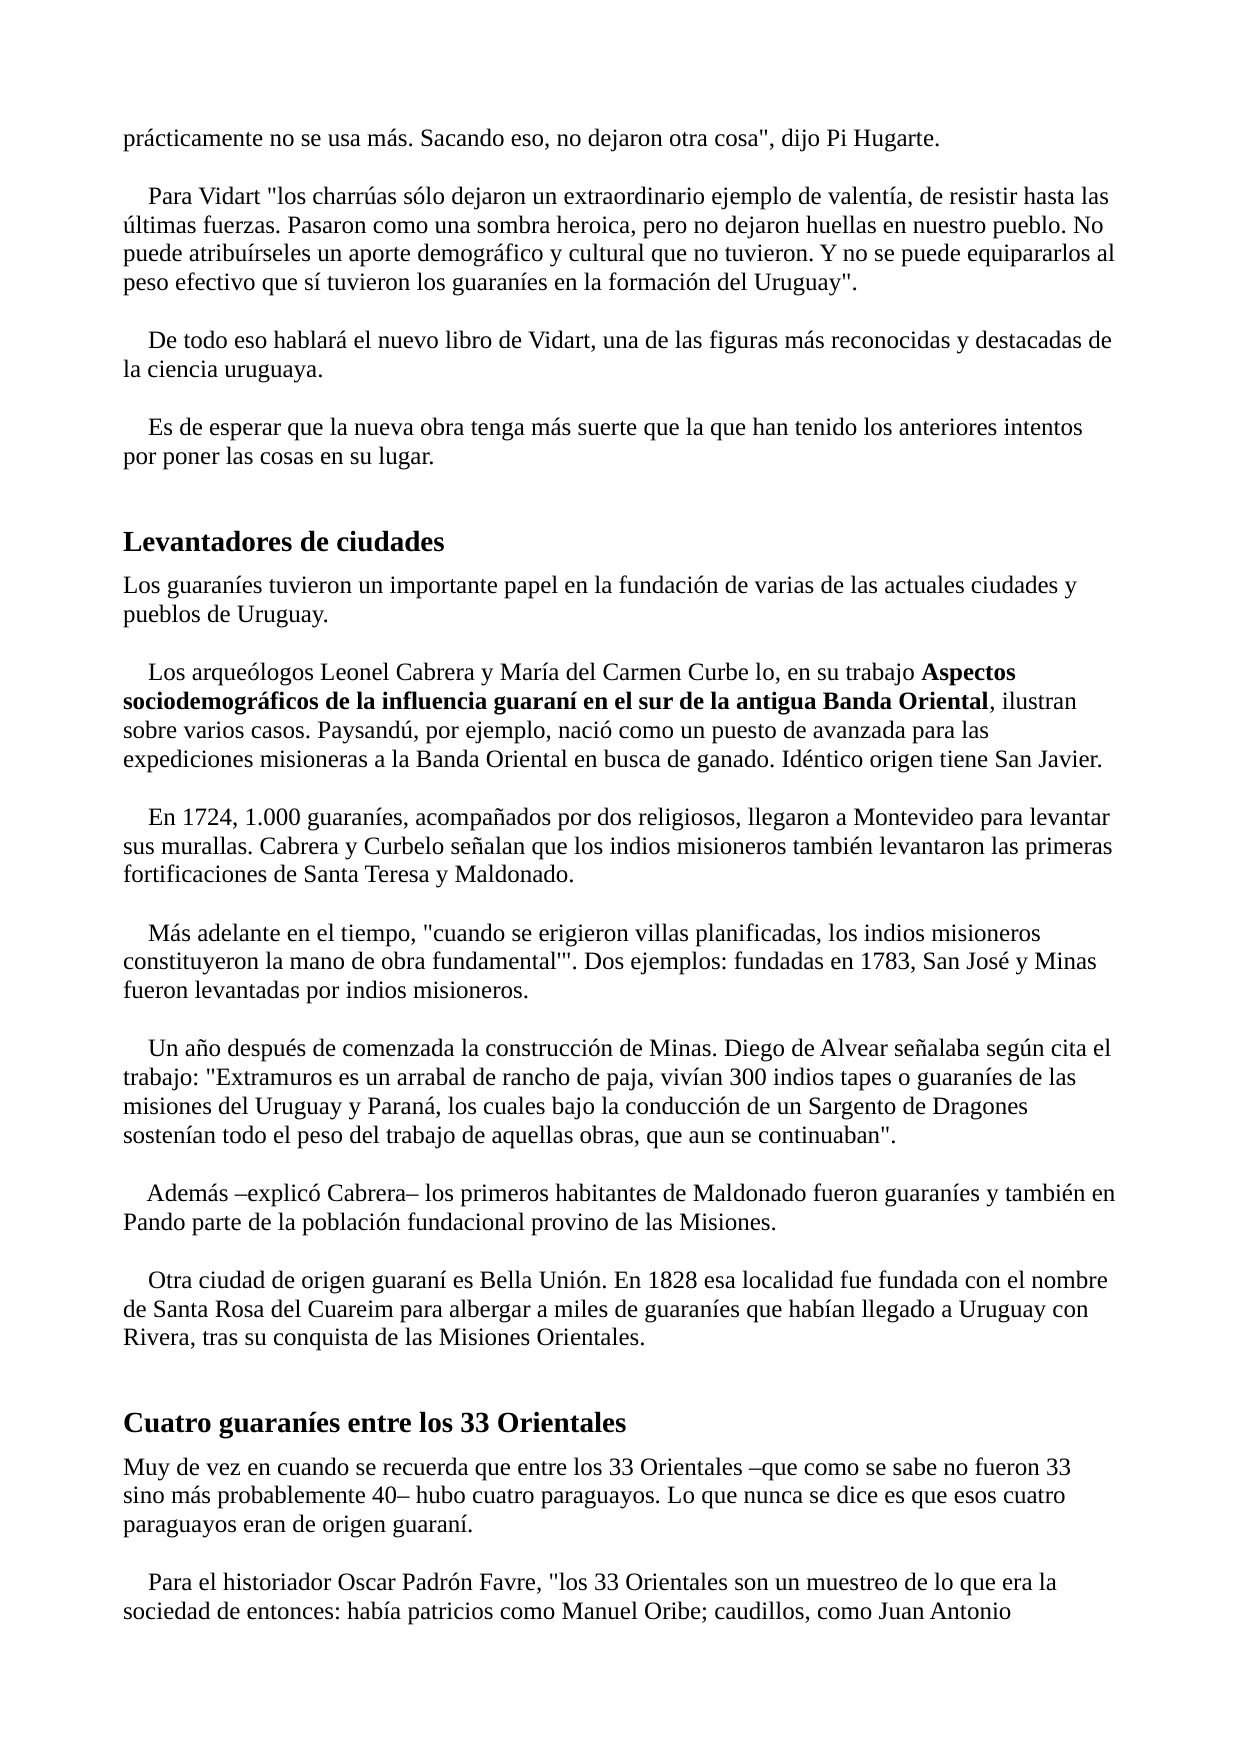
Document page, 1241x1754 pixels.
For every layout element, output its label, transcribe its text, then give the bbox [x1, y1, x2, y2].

table_header prácticamente no se usa más. Sacando eso, no dejaron otra cosa", dijo Pi Hugarte. Para Vidart "los charrúas sólo dejaron un extraordinario ejemplo de valentía, de resistir hasta las últimas fuerzas. Pasaron como una sombra heroica, pero no dejaron huellas en nuestro pueblo. No puede atribuírseles un aporte demográfico y cultural que no tuvieron. Y no se puede equipararlos al peso efectivo que sí tuvieron los guaraníes en la formación del Uruguay". De todo eso hablará el nuevo libro de Vidart, una de las figuras más reconocidas y destacadas de la ciencia uruguaya. Es de esperar que la nueva obra tenga más suerte que la que han tenido los anteriores intentos por poner las cosas en su lugar. Levantadores de ciudades Los guaraníes tuvieron un importante papel en la fundación de varias de las actuales ciudades y pueblos de Uruguay. Los arqueólogos Leonel Cabrera y María del Carmen Curbe lo, en su trabajo Aspectos sociodemográficos de la influencia guaraní en el sur de la antigua Banda Oriental, ilustran sobre varios casos. Paysandú, por ejemplo, nació como un puesto de avanzada para las expediciones misioneras a la Banda Oriental en busca de ganado. Idéntico origen tiene San Javier. En 1724, 1.000 guaraníes, acompañados por dos religiosos, llegaron a Montevideo para levantar sus murallas. Cabrera y Curbelo señalan que los indios misioneros también levantaron las primeras fortificaciones de Santa Teresa y Maldonado. Más adelante en el tiempo, "cuando se erigieron villas planificadas, los indios misioneros constituyeron la mano de obra fundamental'". Dos ejemplos: fundadas en 1783, San José y Minas fueron levantadas por indios misioneros. Un año después de comenzada la construcción de Minas. Diego de Alvear señalaba según cita el trabajo: "Extramuros es un arrabal de rancho de paja, vivían 300 indios tapes o guaraníes de las misiones del Uruguay y Paraná, los cuales bajo la conducción de un Sargento de Dragones sostenían todo el peso del trabajo de aquellas obras, que aun se continuaban". Además –explicó Cabrera– los primeros habitantes de Maldonado fueron guaraníes y también en Pando parte de la población fundacional provino de las Misiones. Otra ciudad de origen guaraní es Bella Unión. En 1828 esa localidad fue fundada con el nombre de Santa Rosa del Cuareim para albergar a miles de guaraníes que habían llegado a Uruguay con Rivera, tras su conquista de las Misiones Orientales. Cuatro guaraníes entre los 33 Orientales Muy de vez en cuando se recuerda que entre los 33 Orientales –que como se sabe no fueron 33 sino más probablemente 40– hubo cuatro paraguayos. Lo que nunca se dice es que esos cuatro paraguayos eran de origen guaraní. Para el historiador Oscar Padrón Favre, "los 33 Orientales son un muestreo de lo que era la sociedad de entonces: había patricios como Manuel Oribe; caudillos, como Juan Antonio [118, 118, 1122, 1629]
